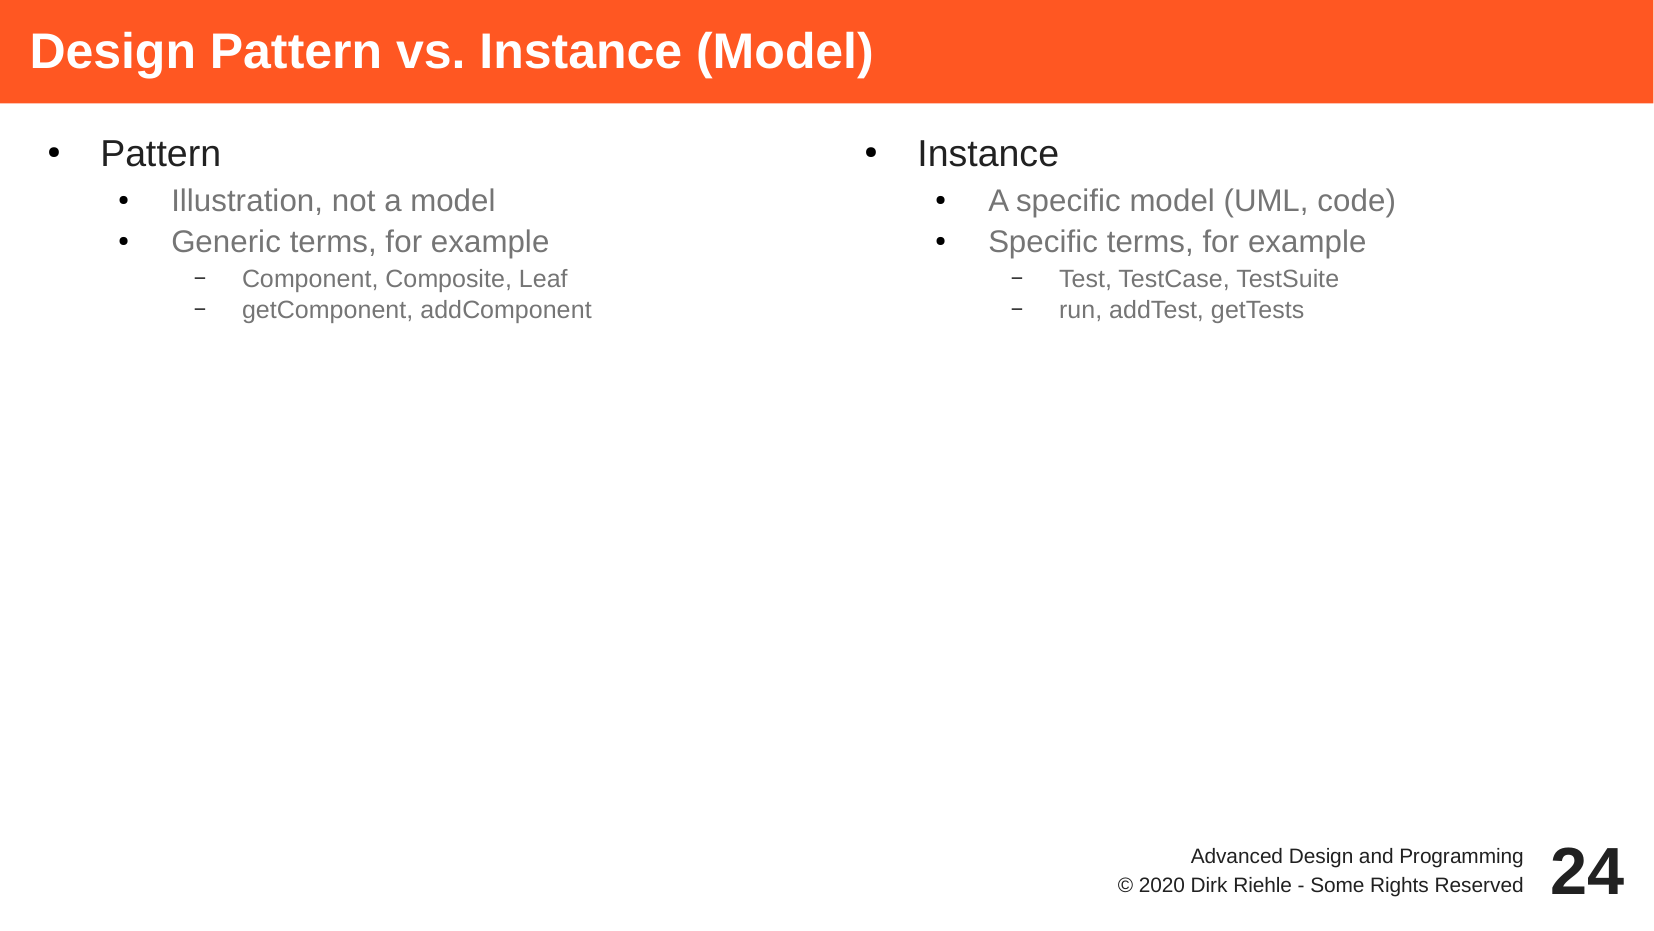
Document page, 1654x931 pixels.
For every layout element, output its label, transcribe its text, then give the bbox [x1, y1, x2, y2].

title Design Pattern vs. Instance (Model) [0, 0, 1654, 104]
list Pattern Illustration, not a model Generic terms, for example Component, Composite, Leaf getComponent, addComponent [29, 132, 808, 813]
list Instance A specific model (UML, code) Specific terms, for example Test, TestCase, TestSuite run, addTest, getTests [846, 132, 1625, 813]
